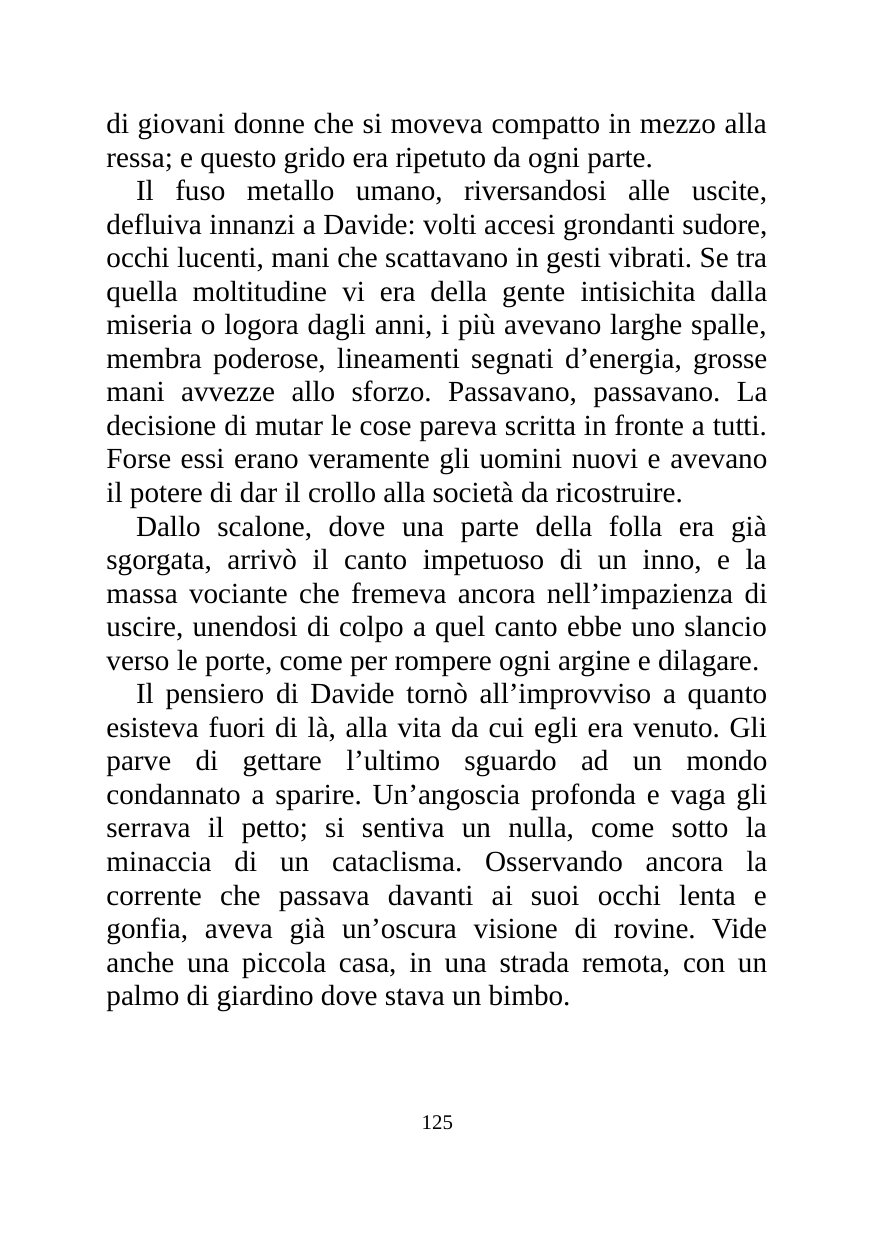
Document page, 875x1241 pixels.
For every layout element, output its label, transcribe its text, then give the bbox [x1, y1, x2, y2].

text Il pensiero di Davide tornò all’improvviso a quanto esisteva fuori di là, alla vita da cui egli era venuto. Gli parve di gettare l’ultimo sguardo ad un mondo condannato a sparire. Un’angoscia profonda e vaga gli serrava il petto; si sentiva un nulla, come sotto la minaccia di un cataclisma. Osservando ancora la corrente che passava davanti ai suoi occhi lenta e gonfia, aveva già un’oscura visione di rovine. Vide anche una piccola casa, in una strada remota, con un palmo di giardino dove stava un bimbo. [106, 676, 768, 1012]
text di giovani donne che si moveva compatto in mezzo alla ressa; e questo grido era ripetuto da ogni parte. [106, 106, 768, 173]
text Dallo scalone, dove una parte della folla era già sgorgata, arrivò il canto impetuoso di un inno, e la massa vociante che fremeva ancora nell’impazienza di uscire, unendosi di colpo a quel canto ebbe uno slancio verso le porte, come per rompere ogni argine e dilagare. [106, 509, 768, 676]
text Il fuso metallo umano, riversandosi alle uscite, defluiva innanzi a Davide: volti accesi grondanti sudore, occhi lucenti, mani che scattavano in gesti vibrati. Se tra quella moltitudine vi era della gente intisichita dalla miseria o logora dagli anni, i più avevano larghe spalle, membra poderose, lineamenti segnati d’energia, grosse mani avvezze allo sforzo. Passavano, passavano. La decisione di mutar le cose pareva scritta in fronte a tutti. Forse essi erano veramente gli uomini nuovi e avevano il potere di dar il crollo alla società da ricostruire. [106, 173, 768, 509]
